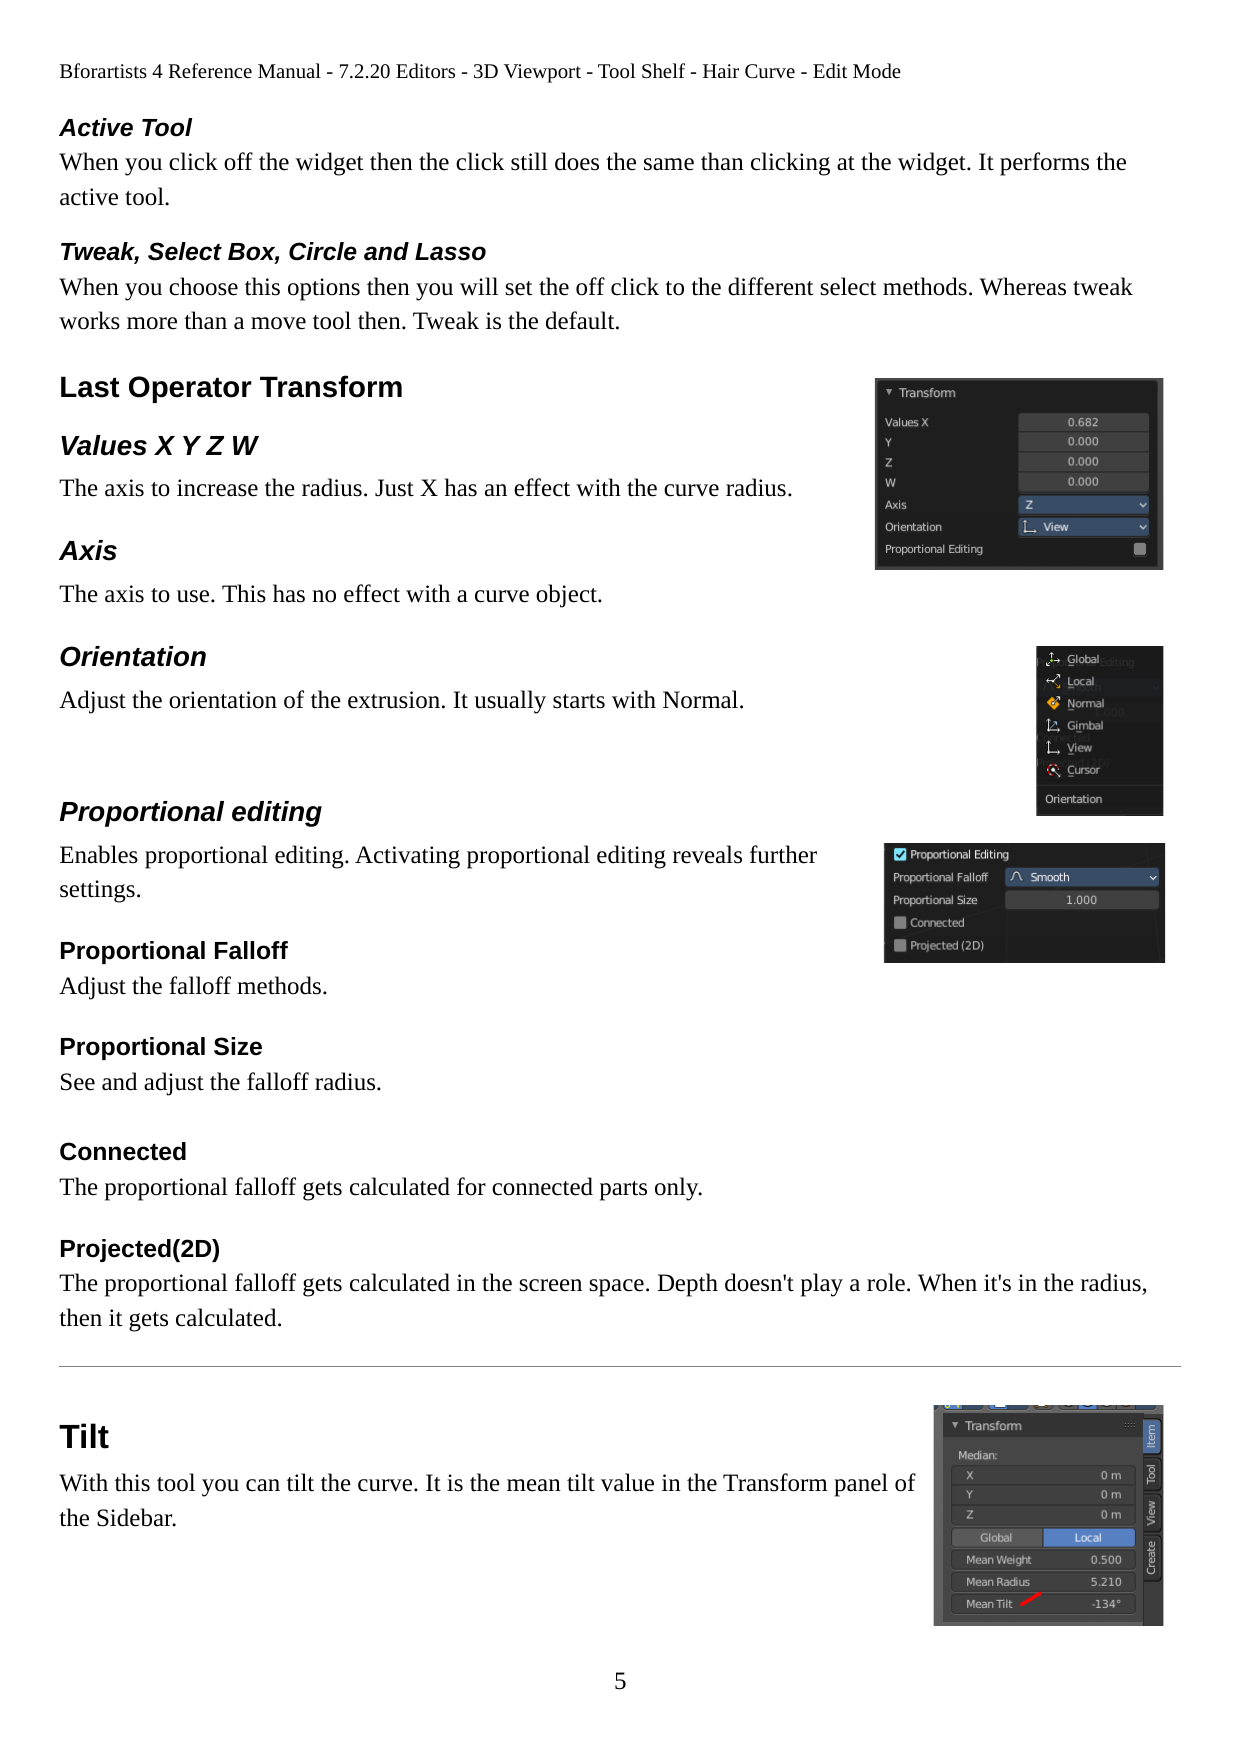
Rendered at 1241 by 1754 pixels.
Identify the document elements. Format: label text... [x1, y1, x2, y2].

subtitle Tweak, Select Box, Circle and Lasso [59, 237, 1181, 266]
text The proportional falloff gets calculated for connected parts only. [59, 1172, 1181, 1201]
text Adjust the orientation of the extrusion. It usually starts with Normal. [59, 685, 1036, 714]
subtitle Proportional Size [59, 1032, 1181, 1061]
subtitle Tilt [59, 1417, 933, 1456]
subtitle Last Operator Transform [59, 370, 1181, 404]
text When you click off the widget then the click still does the same than clicking at the widget. It performs the active tool. [59, 147, 1181, 211]
picture [874, 378, 1164, 570]
subtitle Values X Y Z W [59, 429, 874, 461]
text The axis to use. This has no effect with a curve object. [59, 579, 1181, 608]
text With this tool you can tilt the curve. It is the mean tilt value in the Transform panel of the Sidebar. [59, 1468, 933, 1531]
subtitle Proportional Falloff [59, 936, 1181, 965]
subtitle Projected(2D) [59, 1234, 1181, 1262]
picture [1036, 646, 1164, 816]
subtitle [1164, 429, 1181, 461]
text The proportional falloff gets calculated in the screen space. Depth doesn't play a role. When it's in the radius, then it gets calculated. [59, 1268, 1181, 1332]
subtitle Proportional editing [59, 796, 1181, 828]
picture [883, 843, 1166, 963]
picture [933, 1405, 1164, 1626]
subtitle [1164, 1417, 1181, 1456]
text The axis to increase the radius. Just X has an effect with the curve radius. [59, 473, 874, 502]
subtitle [1164, 535, 1181, 567]
subtitle Connected [59, 1137, 1181, 1166]
text Enables proportional editing. Activating proportional editing reveals further settings. [59, 840, 1181, 903]
text See and adjust the falloff radius. [59, 1067, 1181, 1096]
text Adjust the falloff methods. [59, 971, 1181, 1000]
text When you choose this options then you will set the off click to the different select methods. Whereas tweak works more than a move tool then. Tweak is the default. [59, 272, 1181, 335]
subtitle Orientation [59, 641, 1181, 673]
subtitle Active Tool [59, 113, 1181, 141]
subtitle Axis [59, 535, 874, 567]
